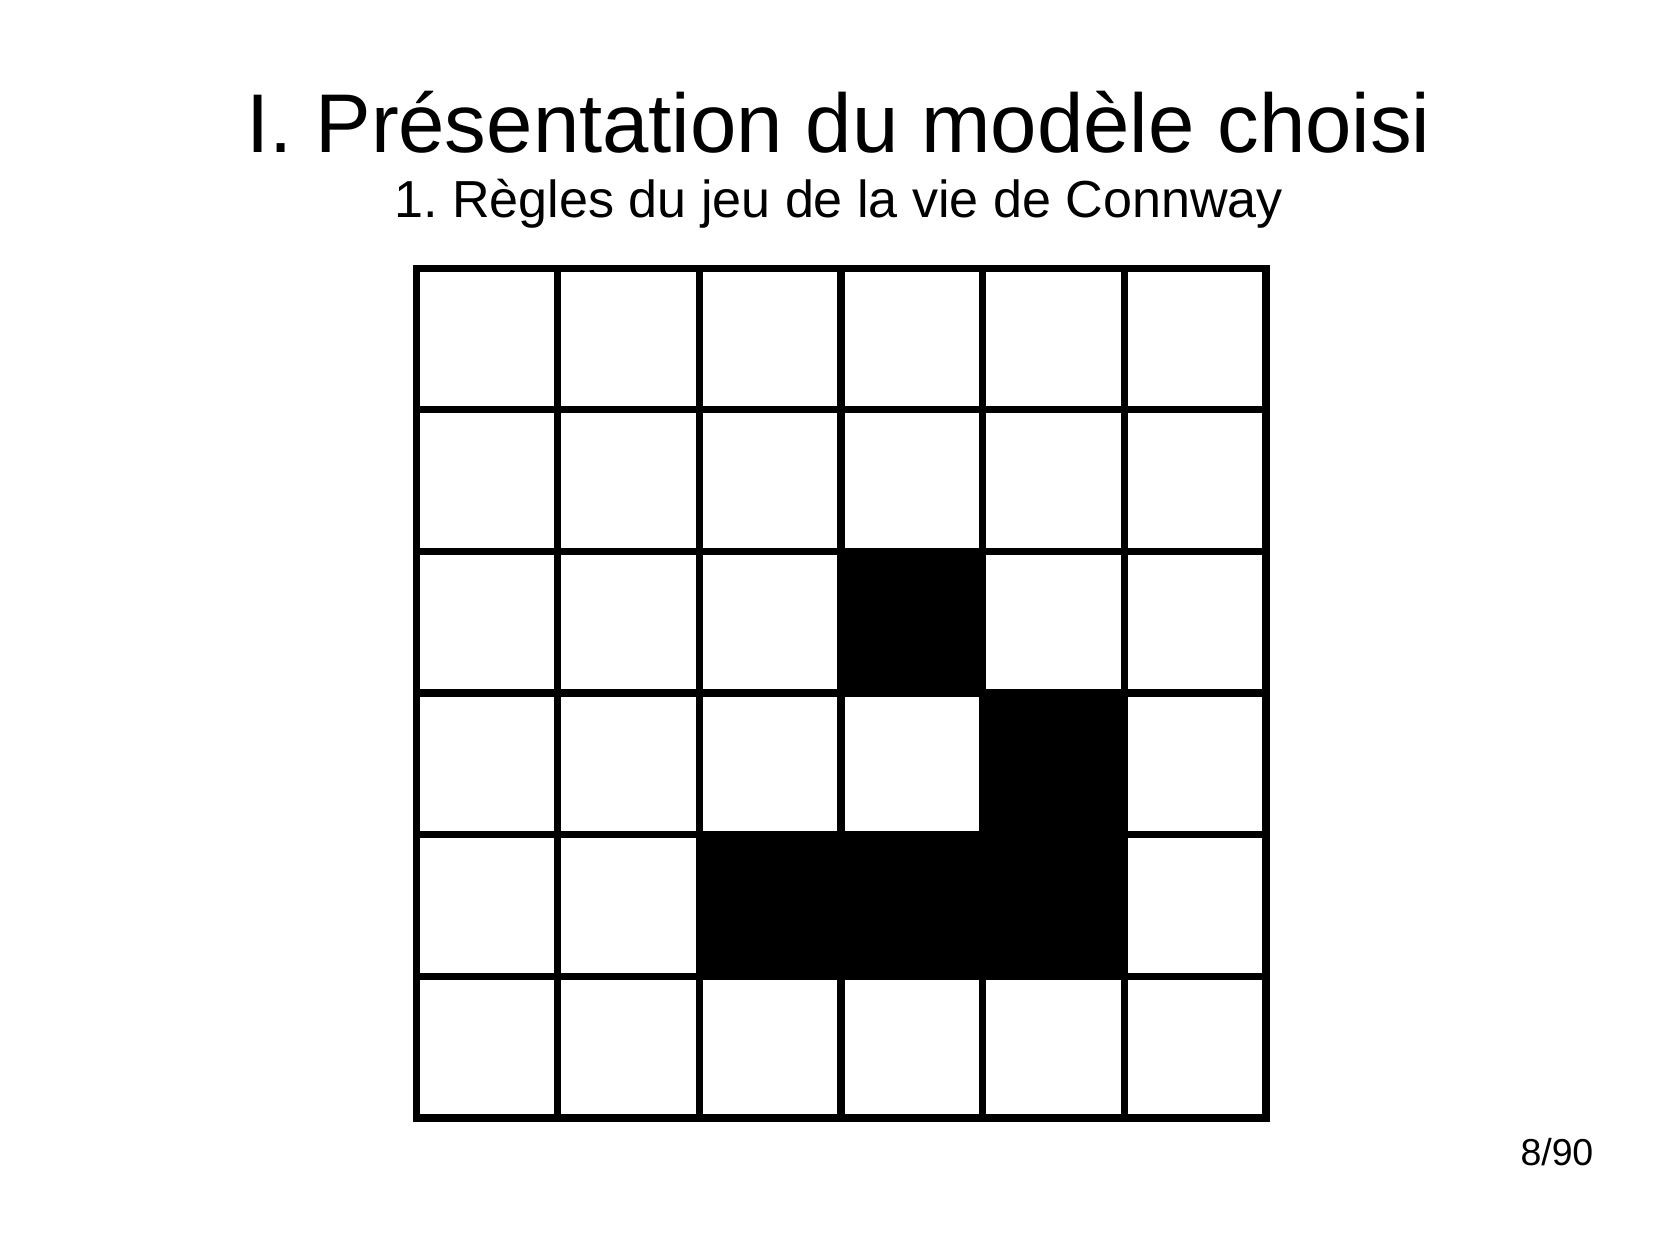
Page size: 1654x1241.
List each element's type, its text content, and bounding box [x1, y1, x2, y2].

picture [413, 265, 1270, 1123]
text_box <number>/90 [1505, 1124, 1654, 1182]
title I. Présentation du modèle choisi 1. Règles du jeu de la vie de Connway [82, 49, 1595, 257]
